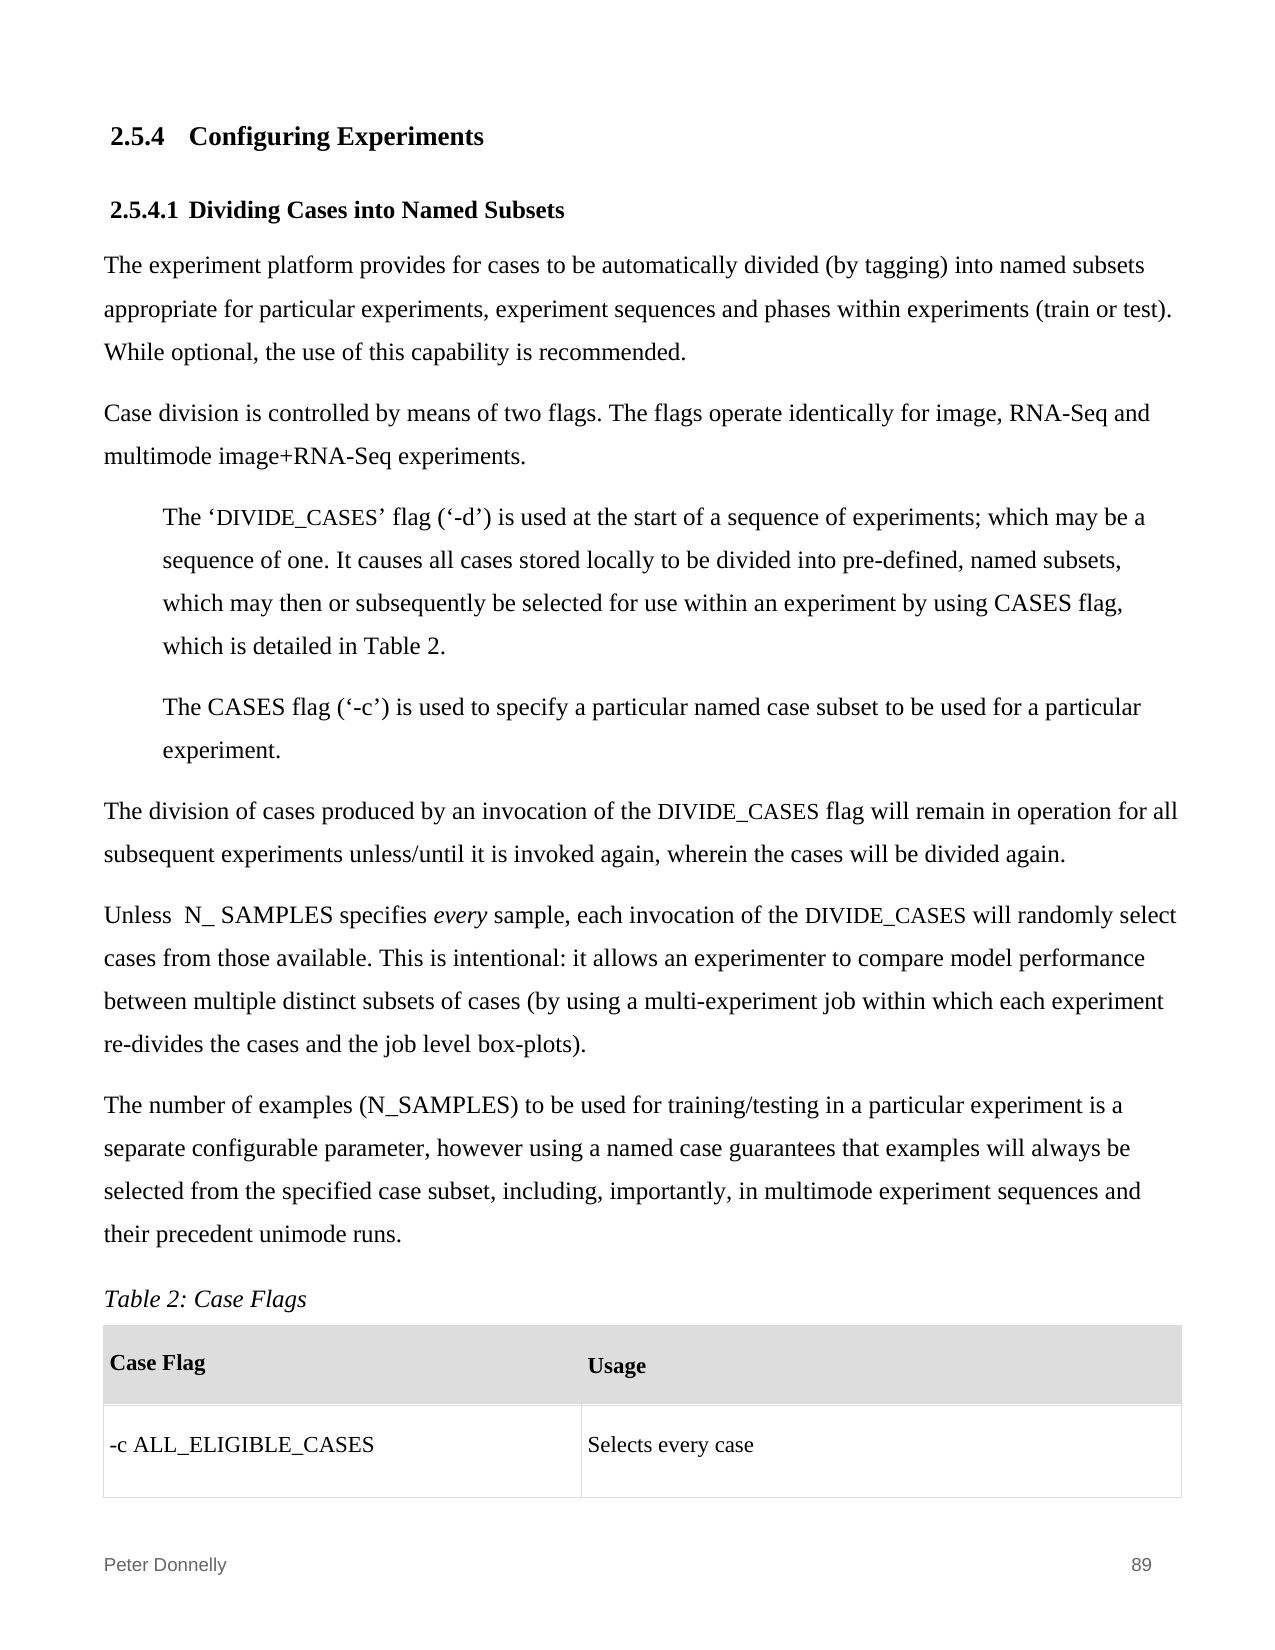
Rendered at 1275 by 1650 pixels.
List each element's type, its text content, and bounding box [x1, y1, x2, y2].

table_header Usage [582, 1326, 1181, 1404]
text Unless N_ SAMPLES specifies every sample, each invocation of the DIVIDE_CASES will randomly select cases from those available. This is intentional: it allows an experimenter to compare model performance between multiple distinct subsets of cases (by using a multi-experiment job within which each experiment re-divides the cases and the job level box-plots). [103, 900, 1181, 1058]
text Case division is controlled by means of two flags. The flags operate identically for image, RNA-Seq and multimode image+RNA-Seq experiments. [103, 398, 1181, 469]
text The experiment platform provides for cases to be automatically divided (by tagging) into named subsets appropriate for particular experiments, experiment sequences and phases within experiments (train or test). While optional, the use of this capability is recommended. [103, 251, 1181, 366]
text The number of examples (N_SAMPLES) to be used for training/testing in a particular experiment is a separate configurable parameter, however using a named case guarantees that examples will always be selected from the specified case subset, including, importantly, in multimode experiment sequences and their precedent unimode runs. [103, 1090, 1181, 1248]
subtitle Dividing Cases into Named Subsets [103, 195, 1181, 224]
table_header Case Flag [104, 1326, 581, 1404]
subtitle Configuring Experiments [103, 120, 1181, 151]
table_cell Selects every case [582, 1406, 1181, 1497]
text The division of cases produced by an invocation of the DIVIDE_CASES flag will remain in operation for all subsequent experiments unless/until it is invoked again, wherein the cases will be divided again. [103, 796, 1181, 868]
text The CASES flag (‘-c’) is used to specify a particular named case subset to be used for a particular experiment. [162, 692, 1181, 764]
text The ‘DIVIDE_CASES’ flag (‘-d’) is used at the start of a sequence of experiments; which may be a sequence of one. It causes all cases stored locally to be divided into pre-defined, named subsets, which may then or subsequently be selected for use within an experiment by using CASES flag, which is detailed in Table 2. [162, 502, 1181, 660]
text Table 2: Case Flags [103, 1284, 1181, 1312]
table_cell -c ALL_ELIGIBLE_CASES [104, 1406, 581, 1497]
